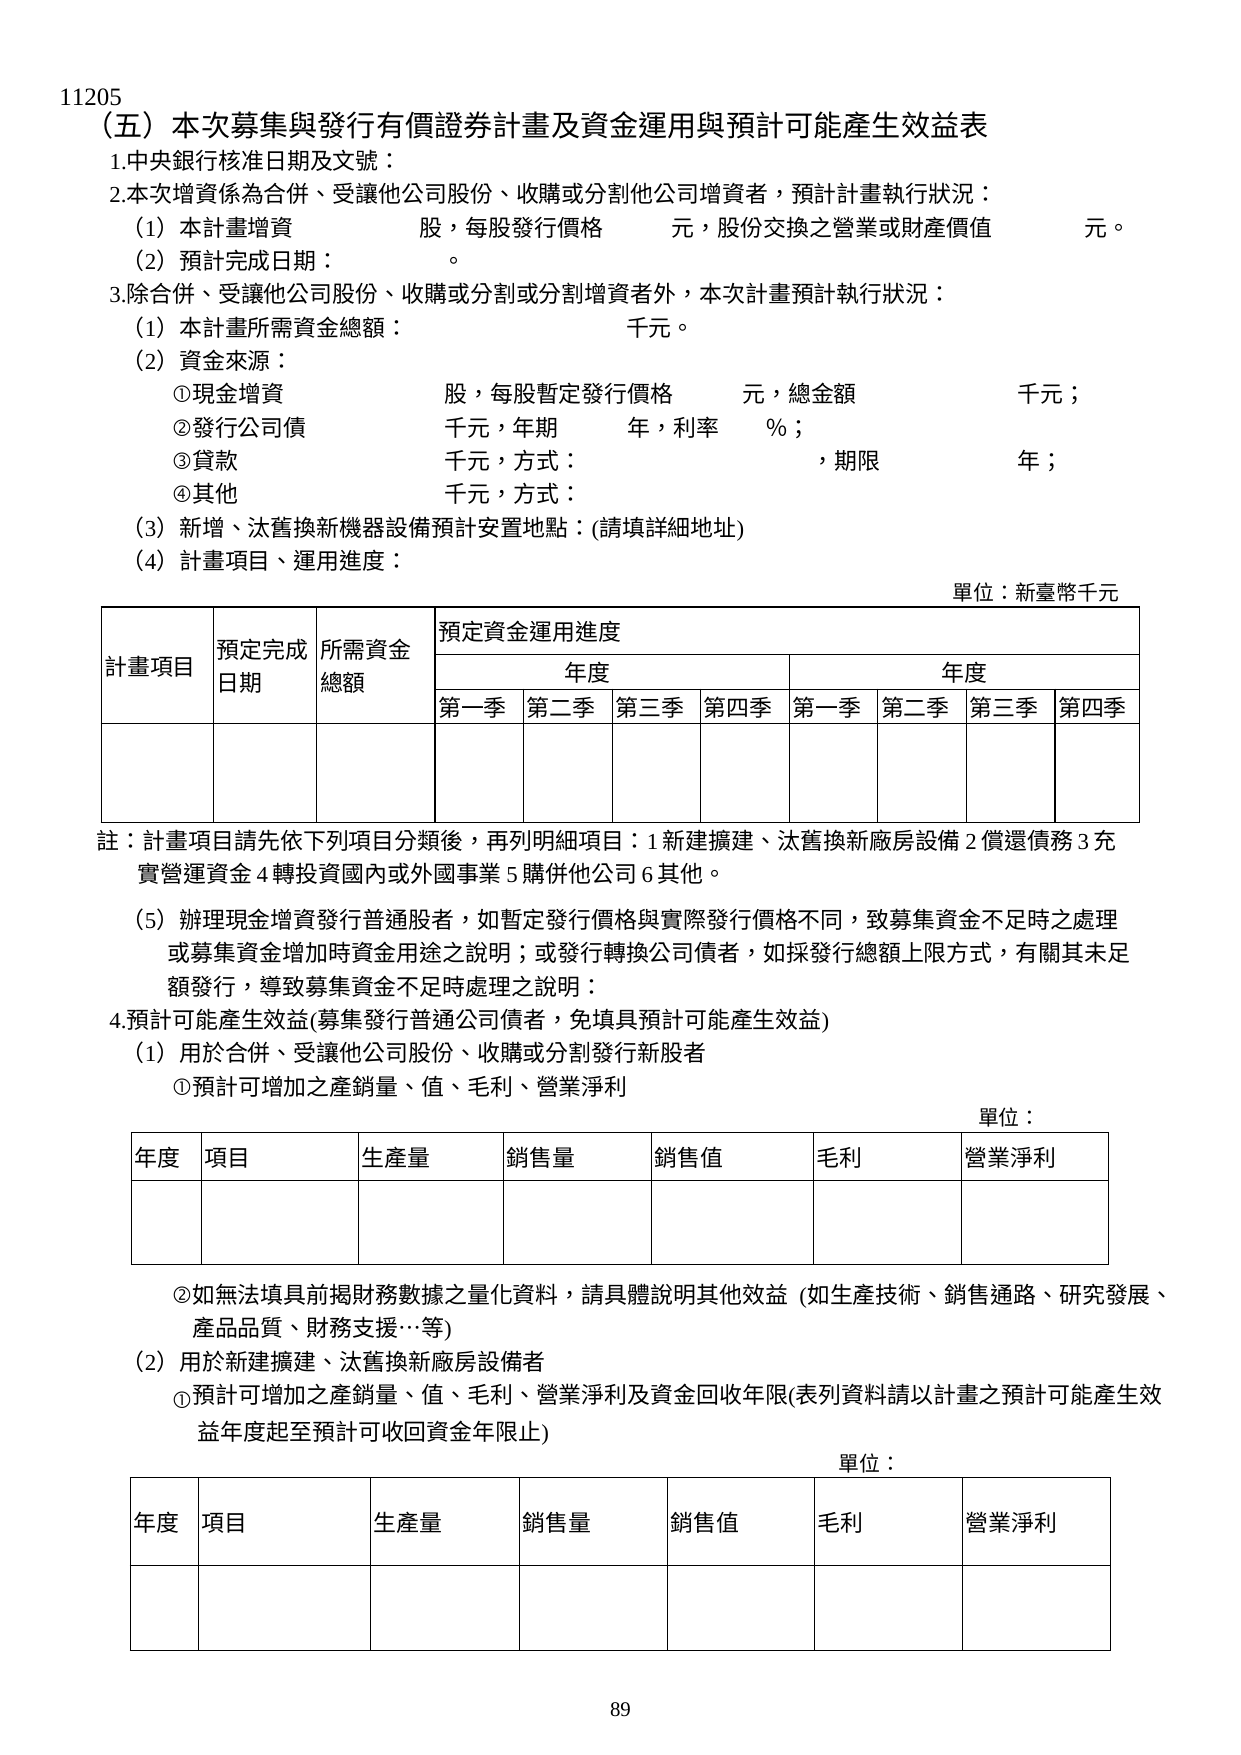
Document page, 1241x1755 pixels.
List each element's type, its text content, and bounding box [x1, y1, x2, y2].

table_cell [359, 1181, 503, 1263]
table_header 項目 [199, 1478, 370, 1565]
table_cell 第一季 [790, 690, 877, 723]
table_header 銷售量 [520, 1478, 667, 1565]
text （5）辦理現金增資發行普通股者，如暫定發行價格與實際發行價格不同，致募集資金不足時之處理或募集資金增加時資金用途之說明；或發行轉換公司債者，如採發行總額上限方式，有關其未足額發行，導致募集資金不足時處理之說明： [122, 902, 1131, 1002]
table_cell [962, 1181, 1108, 1263]
table_cell [436, 724, 523, 822]
text 如無法填具前揭財務數據之量化資料，請具體說明其他效益 (如生產技術、銷售通路、研究發展、產品品質、財務支援…等) [172, 1277, 1181, 1343]
text 其他 千元，方式： [172, 476, 1181, 509]
text （3）新增、汰舊換新機器設備預計安置地點：(請填詳細地址) [122, 509, 1181, 543]
text 單位：新臺幣千元 [109, 576, 1119, 606]
table_header 預定資金運用進度 [436, 608, 1139, 654]
table_cell 年度 [436, 655, 789, 688]
table_cell [790, 724, 877, 822]
text 3.除合併、受讓他公司股份、收購或分割或分割增資者外，本次計畫預計執行狀況： [109, 276, 1181, 309]
table_cell 第一季 [436, 690, 523, 723]
text （1）本計畫所需資金總額： 千元。 [122, 309, 1181, 343]
text 1.中央銀行核准日期及文號： [109, 143, 1181, 176]
text 現金增資 股，每股暫定發行價格 元，總金額 千元； [172, 376, 1181, 409]
table_header 預定完成日期 [214, 608, 316, 723]
text （1）本計畫增資 股，每股發行價格 元，股份交換之營業或財產價值 元。 [122, 209, 1181, 243]
table_header 生產量 [359, 1133, 503, 1180]
text （2）預計完成日期： 。 [59, 243, 1181, 276]
table_header 生產量 [371, 1478, 519, 1565]
table_header 營業淨利 [962, 1133, 1108, 1180]
text （1）用於合併、受讓他公司股份、收購或分割發行新股者 [122, 1035, 1181, 1068]
text （2）資金來源： [122, 343, 1181, 376]
table_header 營業淨利 [963, 1478, 1110, 1565]
table_cell [520, 1566, 667, 1650]
table_cell [524, 724, 612, 822]
table_cell [504, 1181, 651, 1263]
table_header 年度 [131, 1478, 198, 1565]
table_cell [102, 724, 213, 822]
text 預計可增加之產銷量、值、毛利、營業淨利 [172, 1068, 1181, 1102]
text 2.本次增資係為合併、受讓他公司股份、收購或分割他公司增資者，預計計畫執行狀況： [109, 176, 1181, 209]
table_cell [967, 724, 1054, 822]
text 註：計畫項目請先依下列項目分類後，再列明細項目：1新建擴建、汰舊換新廠房設備2償還債務3充實營運資金4轉投資國內或外國事業5購併他公司6其他。 [97, 823, 1131, 889]
table_header 銷售值 [668, 1478, 814, 1565]
table_header 毛利 [815, 1478, 962, 1565]
table_header 計畫項目 [102, 608, 213, 723]
table_cell [214, 724, 316, 822]
table_cell [668, 1566, 814, 1650]
table_header 年度 [132, 1133, 201, 1180]
table_cell [131, 1566, 198, 1650]
table_cell [878, 724, 966, 822]
table_cell 年度 [790, 655, 1139, 688]
text 單位： [194, 1447, 1181, 1477]
table_cell 第四季 [1056, 690, 1139, 723]
table_cell [963, 1566, 1110, 1650]
table_cell [199, 1566, 370, 1650]
table_header 銷售量 [504, 1133, 651, 1180]
text （4）計畫項目、運用進度： [122, 543, 1181, 576]
text （2）用於新建擴建、汰舊換新廠房設備者 [122, 1343, 1181, 1377]
table_cell 第二季 [524, 690, 612, 723]
table_cell 第四季 [701, 690, 789, 723]
text 貸款 千元，方式： ，期限 年； [172, 443, 1181, 476]
text （五）本次募集與發行有價證券計畫及資金運用與預計可能產生效益表 [84, 109, 1181, 143]
table_cell [652, 1181, 813, 1263]
table_cell [701, 724, 789, 822]
table_cell [371, 1566, 519, 1650]
table_cell [132, 1181, 201, 1263]
text 發行公司債 千元，年期 年，利率 ％； [172, 409, 1181, 443]
table_header 項目 [202, 1133, 358, 1180]
text 預計可增加之產銷量、值、毛利、營業淨利及資金回收年限(表列資料請以計畫之預計可能產生效益年度起至預計可收回資金年限止) [172, 1377, 1181, 1447]
table_header 所需資金總額 [317, 608, 434, 723]
table_cell 第三季 [967, 690, 1054, 723]
table_header 毛利 [814, 1133, 961, 1180]
table_header 銷售值 [652, 1133, 813, 1180]
table_cell [317, 724, 434, 822]
table_cell [1056, 724, 1139, 822]
table_cell [202, 1181, 358, 1263]
table_cell [613, 724, 700, 822]
text 4.預計可能產生效益(募集發行普通公司債者，免填具預計可能產生效益) [109, 1002, 1181, 1035]
text 單位： [978, 1102, 1131, 1132]
table_cell [814, 1181, 961, 1263]
table_cell [815, 1566, 962, 1650]
table_cell 第二季 [878, 690, 966, 723]
table_cell 第三季 [613, 690, 700, 723]
